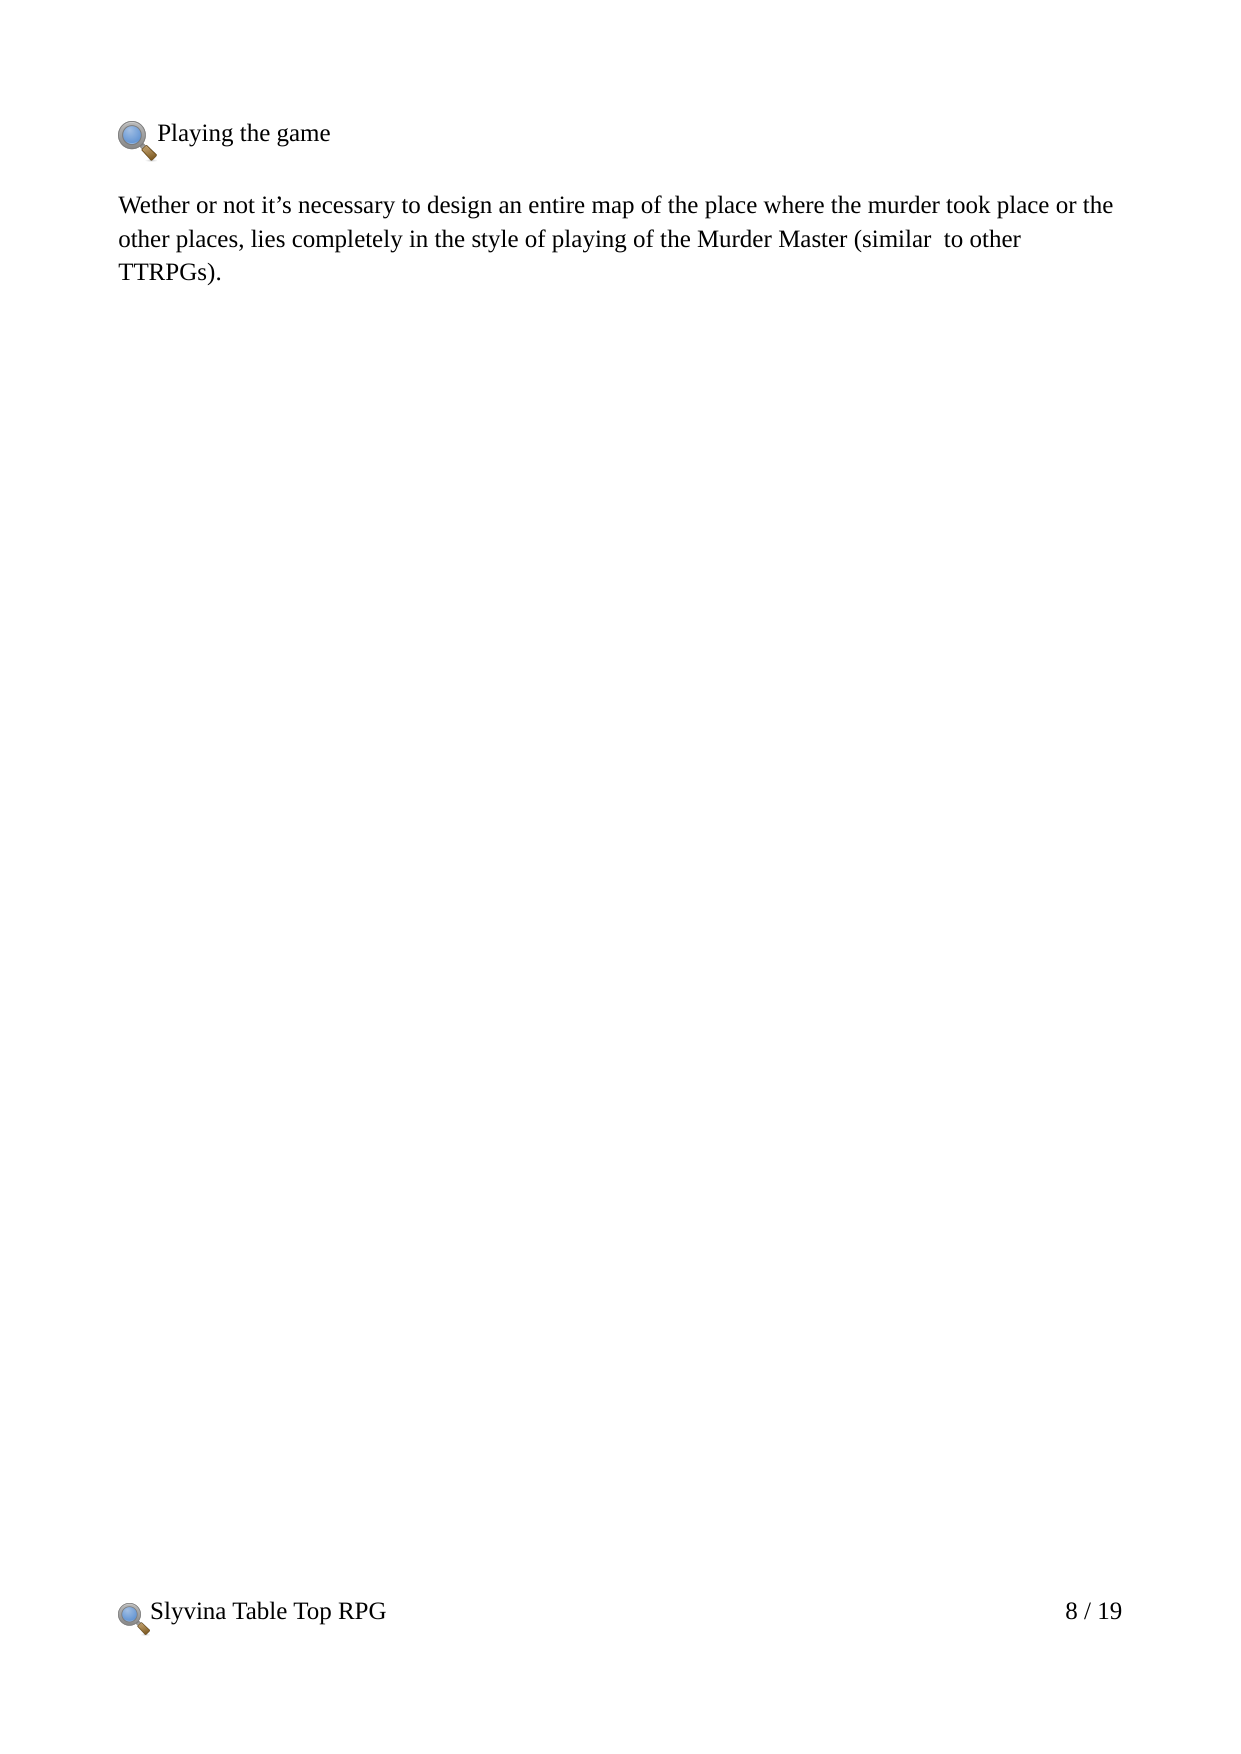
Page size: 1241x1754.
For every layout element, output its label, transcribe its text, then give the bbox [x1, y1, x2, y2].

text Wether or not it’s necessary to design an entire map of the place where the murder took place or the other places, lies completely in the style of playing of the Murder Master (similar to other TTRPGs). [118, 191, 1122, 285]
picture [118, 1603, 150, 1636]
picture [118, 121, 158, 162]
